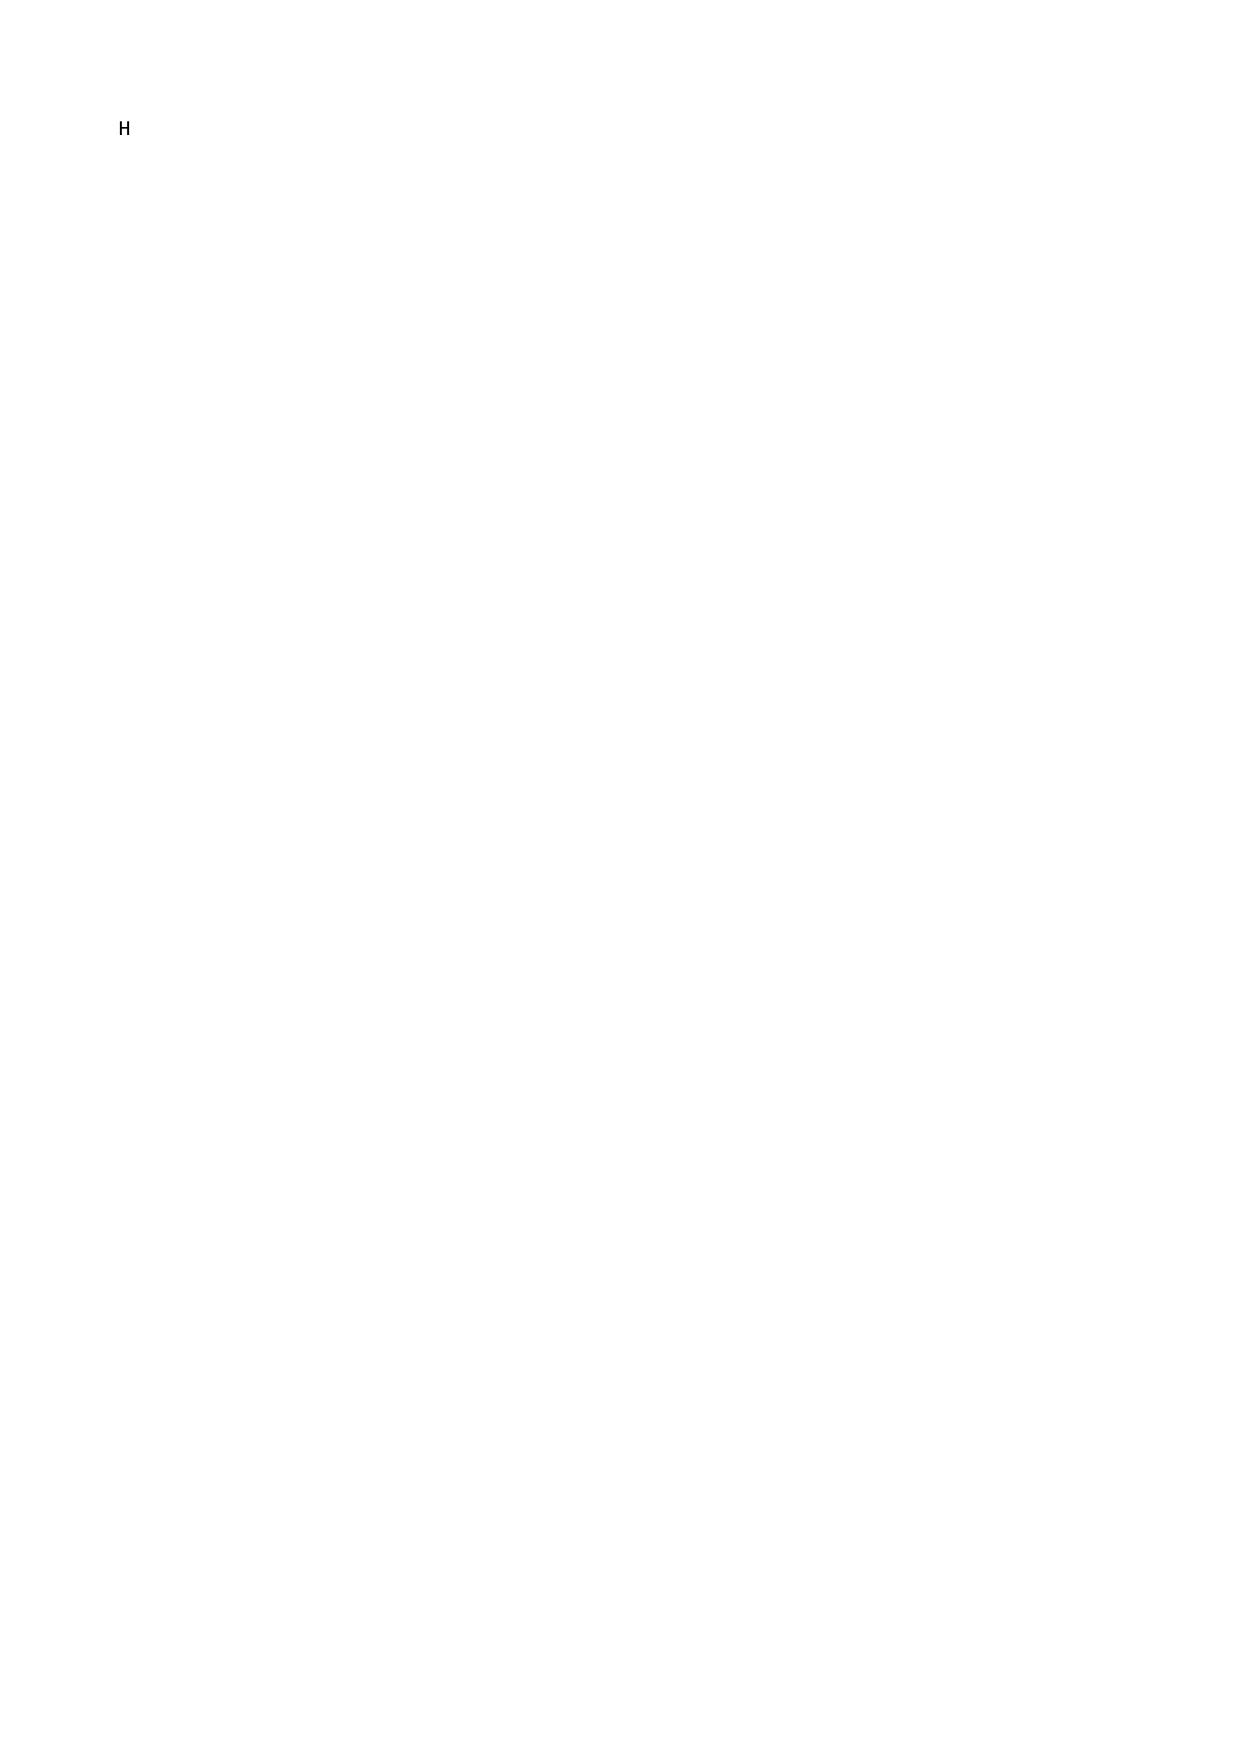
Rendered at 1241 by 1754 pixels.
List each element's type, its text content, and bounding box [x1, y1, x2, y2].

text H [118, 118, 1122, 142]
